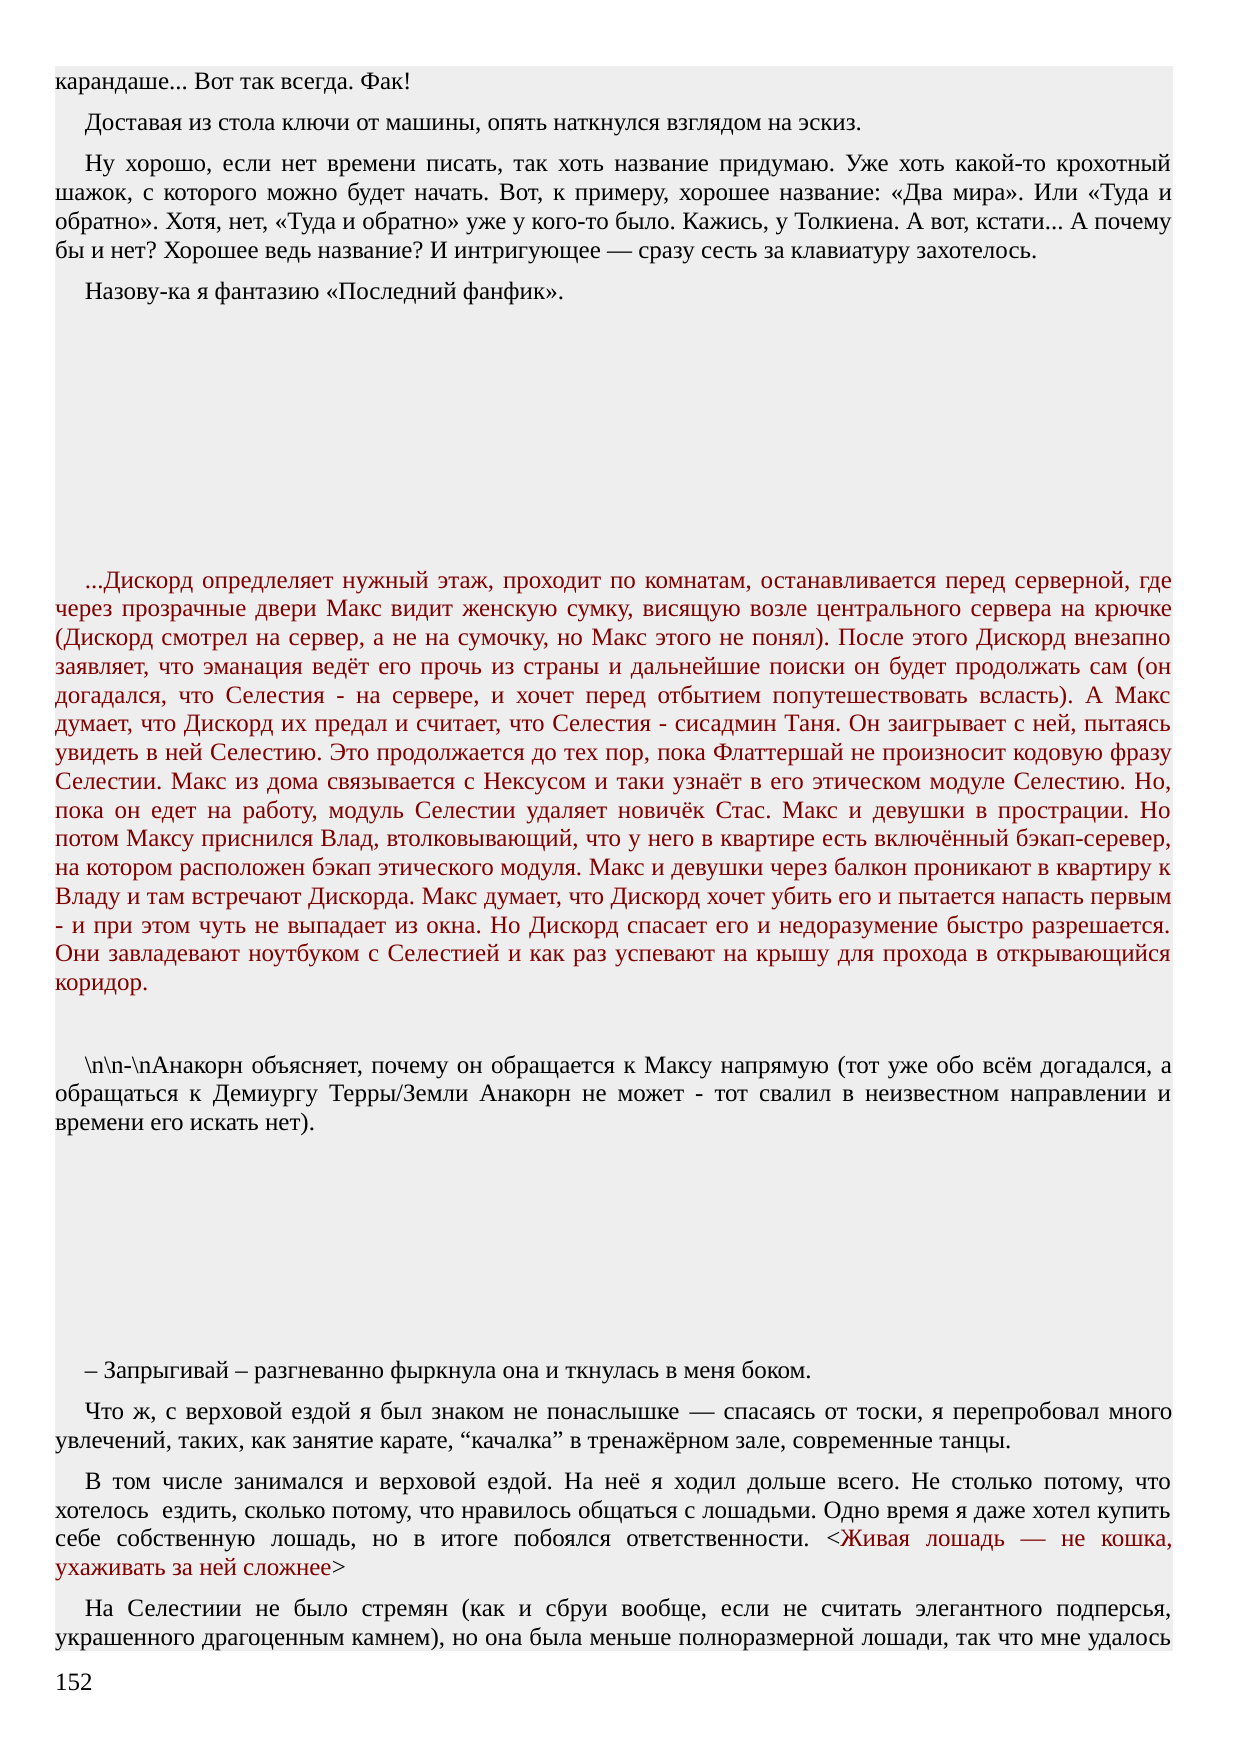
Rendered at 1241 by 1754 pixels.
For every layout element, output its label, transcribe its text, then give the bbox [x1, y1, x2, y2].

text В том числе занимался и верховой ездой. На неё я ходил дольше всего. Не столько потому, что хотелось ездить, сколько потому, что нравилось общаться с лошадьми. Одно время я даже хотел купить себе собственную лошадь, но в итоге побоялся ответственности. <Живая лошадь — не кошка, ухаживать за ней сложнее> [55, 1466, 1173, 1581]
text \n\n-\nАнакорн объясняет, почему он обращается к Максу напрямую (тот уже обо всём догадался, а обращаться к Демиургу Терры/Земли Анакорн не может - тот свалил в неизвестном направлении и времени его искать нет). [55, 1050, 1173, 1136]
text Доставая из стола ключи от машины, опять наткнулся взглядом на эскиз. [55, 107, 1173, 136]
text Назову-ка я фантазию «Последний фанфик». [55, 276, 1173, 305]
text Ну хорошо, если нет времени писать, так хоть название придумаю. Уже хоть какой-то крохотный шажок, с которого можно будет начать. Вот, к примеру, хорошее название: «Два мира». Или «Туда и обратно». Хотя, нет, «Туда и обратно» уже у кого-то было. Кажись, у Толкиена. А вот, кстати... А почему бы и нет? Хорошее ведь название? И интригующее — сразу сесть за клавиатуру захотелось. [55, 148, 1173, 263]
text – Запрыгивай – разгневанно фыркнула она и ткнулась в меня боком. [55, 1355, 1173, 1383]
text На Селестиии не было стремян (как и сбруи вообще, если не считать элегантного подперсья, украшенного драгоценным камнем), но она была меньше полноразмерной лошади, так что мне удалось [55, 1593, 1173, 1651]
text ...Дискорд опредлеляет нужный этаж, проходит по комнатам, останавливается перед серверной, где через прозрачные двери Макс видит женскую сумку, висящую возле центрального сервера на крючке (Дискорд смотрел на сервер, а не на сумочку, но Макс этого не понял). После этого Дискорд внезапно заявляет, что эманация ведёт его прочь из страны и дальнейшие поиски он будет продолжать сам (он догадался, что Селестия - на сервере, и хочет перед отбытием попутешествовать всласть). А Макс думает, что Дискорд их предал и считает, что Селестия - сисадмин Таня. Он заигрывает с ней, пытаясь увидеть в ней Селестию. Это продолжается до тех пор, пока Флаттершай не произносит кодовую фразу Селестии. Макс из дома связывается с Нексусом и таки узнаёт в его этическом модуле Селестию. Но, пока он едет на работу, модуль Селестии удаляет новичёк Стас. Макс и девушки в прострации. Но потом Максу приснился Влад, втолковывающий, что у него в квартире есть включённый бэкап-серевер, на котором расположен бэкап этического модуля. Макс и девушки через балкон проникают в квартиру к Владу и там встречают Дискорда. Макс думает, что Дискорд хочет убить его и пытается напасть первым - и при этом чуть не выпадает из окна. Но Дискорд спасает его и недоразумение быстро разрешается. Они завладевают ноутбуком с Селестией и как раз успевают на крышу для прохода в открывающийся коридор. [55, 565, 1173, 996]
text Что ж, с верховой ездой я был знаком не понаслышке — спасаясь от тоски, я перепробовал много увлечений, таких, как занятие карате, “качалка” в тренажёрном зале, современные танцы. [55, 1396, 1173, 1453]
text карандаше... Вот так всегда. Фак! [55, 66, 1173, 95]
